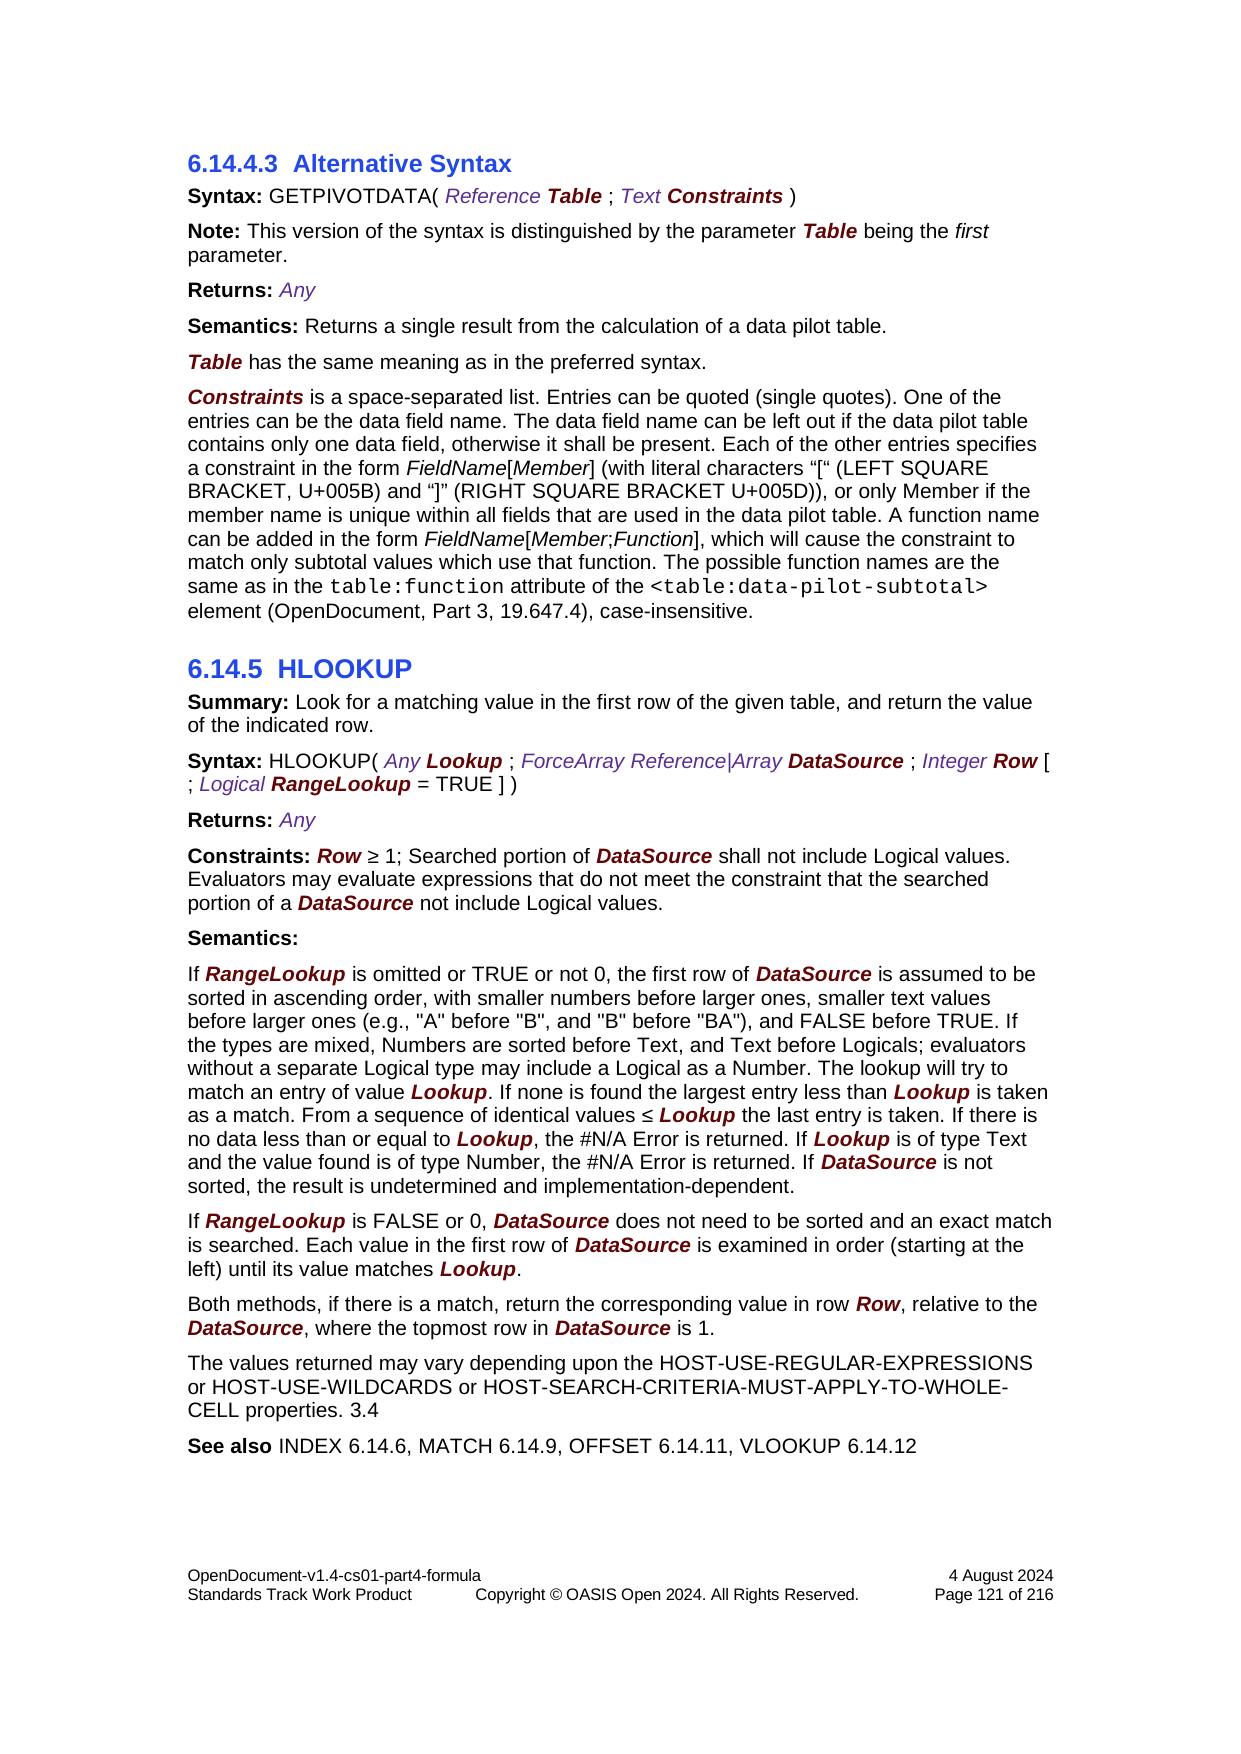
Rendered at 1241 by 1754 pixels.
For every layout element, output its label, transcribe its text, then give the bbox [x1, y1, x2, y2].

text Constraints is a space-separated list. Entries can be quoted (single quotes). One of the entries can be the data field name. The data field name can be left out if the data pilot table contains only one data field, otherwise it shall be present. Each of the other entries specifies a constraint in the form FieldName[Member] (with literal characters “[“ (LEFT SQUARE BRACKET, U+005B) and “]” (RIGHT SQUARE BRACKET U+005D)), or only Member if the member name is unique within all fields that are used in the data pilot table. A function name can be added in the form FieldName[Member;Function], which will cause the constraint to match only subtotal values which use that function. The possible function names are the same as in the table:function attribute of the <table:data-pilot-subtotal> element (OpenDocument, Part 3, 19.647.4), case-insensitive. [187, 386, 1053, 623]
text See also INDEX 6.14.6, MATCH 6.14.9, OFFSET 6.14.11, VLOOKUP 6.14.12 [187, 1434, 1053, 1458]
text Syntax: HLOOKUP( Any Lookup ; ForceArray Reference|Array DataSource ; Integer Row [ ; Logical RangeLookup = TRUE ] ) [187, 749, 1053, 796]
subtitle HLOOKUP [187, 654, 1053, 684]
text Summary: Look for a matching value in the first row of the given table, and return the value of the indicated row. [187, 690, 1053, 737]
text If RangeLookup is omitted or TRUE or not 0, the first row of DataSource is assumed to be sorted in ascending order, with smaller numbers before larger ones, smaller text values before larger ones (e.g., "A" before "B", and "B" before "BA"), and FALSE before TRUE. If the types are mixed, Numbers are sorted before Text, and Text before Logicals; evaluators without a separate Logical type may include a Logical as a Number. The lookup will try to match an entry of value Lookup. If none is found the largest entry less than Lookup is taken as a match. From a sequence of identical values ≤ Lookup the last entry is taken. If there is no data less than or equal to Lookup, the #N/A Error is returned. If Lookup is of type Text and the value found is of type Number, the #N/A Error is returned. If DataSource is not sorted, the result is undetermined and implementation-dependent. [187, 962, 1053, 1198]
text Both methods, if there is a match, return the corresponding value in row Row, relative to the DataSource, where the topmost row in DataSource is 1. [187, 1293, 1053, 1340]
text Syntax: GETPIVOTDATA( Reference Table ; Text Constraints ) [187, 184, 1053, 208]
text Table has the same meaning as in the preferred syntax. [187, 350, 1053, 374]
text Returns: Any [187, 279, 1053, 302]
text Constraints: Row ≥ 1; Searched portion of DataSource shall not include Logical values. Evaluators may evaluate expressions that do not meet the constraint that the searched portion of a DataSource not include Logical values. [187, 844, 1053, 915]
text Semantics: [187, 927, 1053, 950]
text The values returned may vary depending upon the HOST-USE-REGULAR-EXPRESSIONS or HOST-USE-WILDCARDS or HOST-SEARCH-CRITERIA-MUST-APPLY-TO-WHOLE-CELL properties. 3.4 [187, 1352, 1053, 1422]
text Note: This version of the syntax is distinguished by the parameter Table being the first parameter. [187, 220, 1053, 267]
text Semantics: Returns a single result from the calculation of a data pilot table. [187, 314, 1053, 338]
text Returns: Any [187, 808, 1053, 832]
text If RangeLookup is FALSE or 0, DataSource does not need to be sorted and an exact match is searched. Each value in the first row of DataSource is examined in order (starting at the left) until its value matches Lookup. [187, 1210, 1053, 1281]
subtitle Alternative Syntax [187, 150, 1053, 178]
